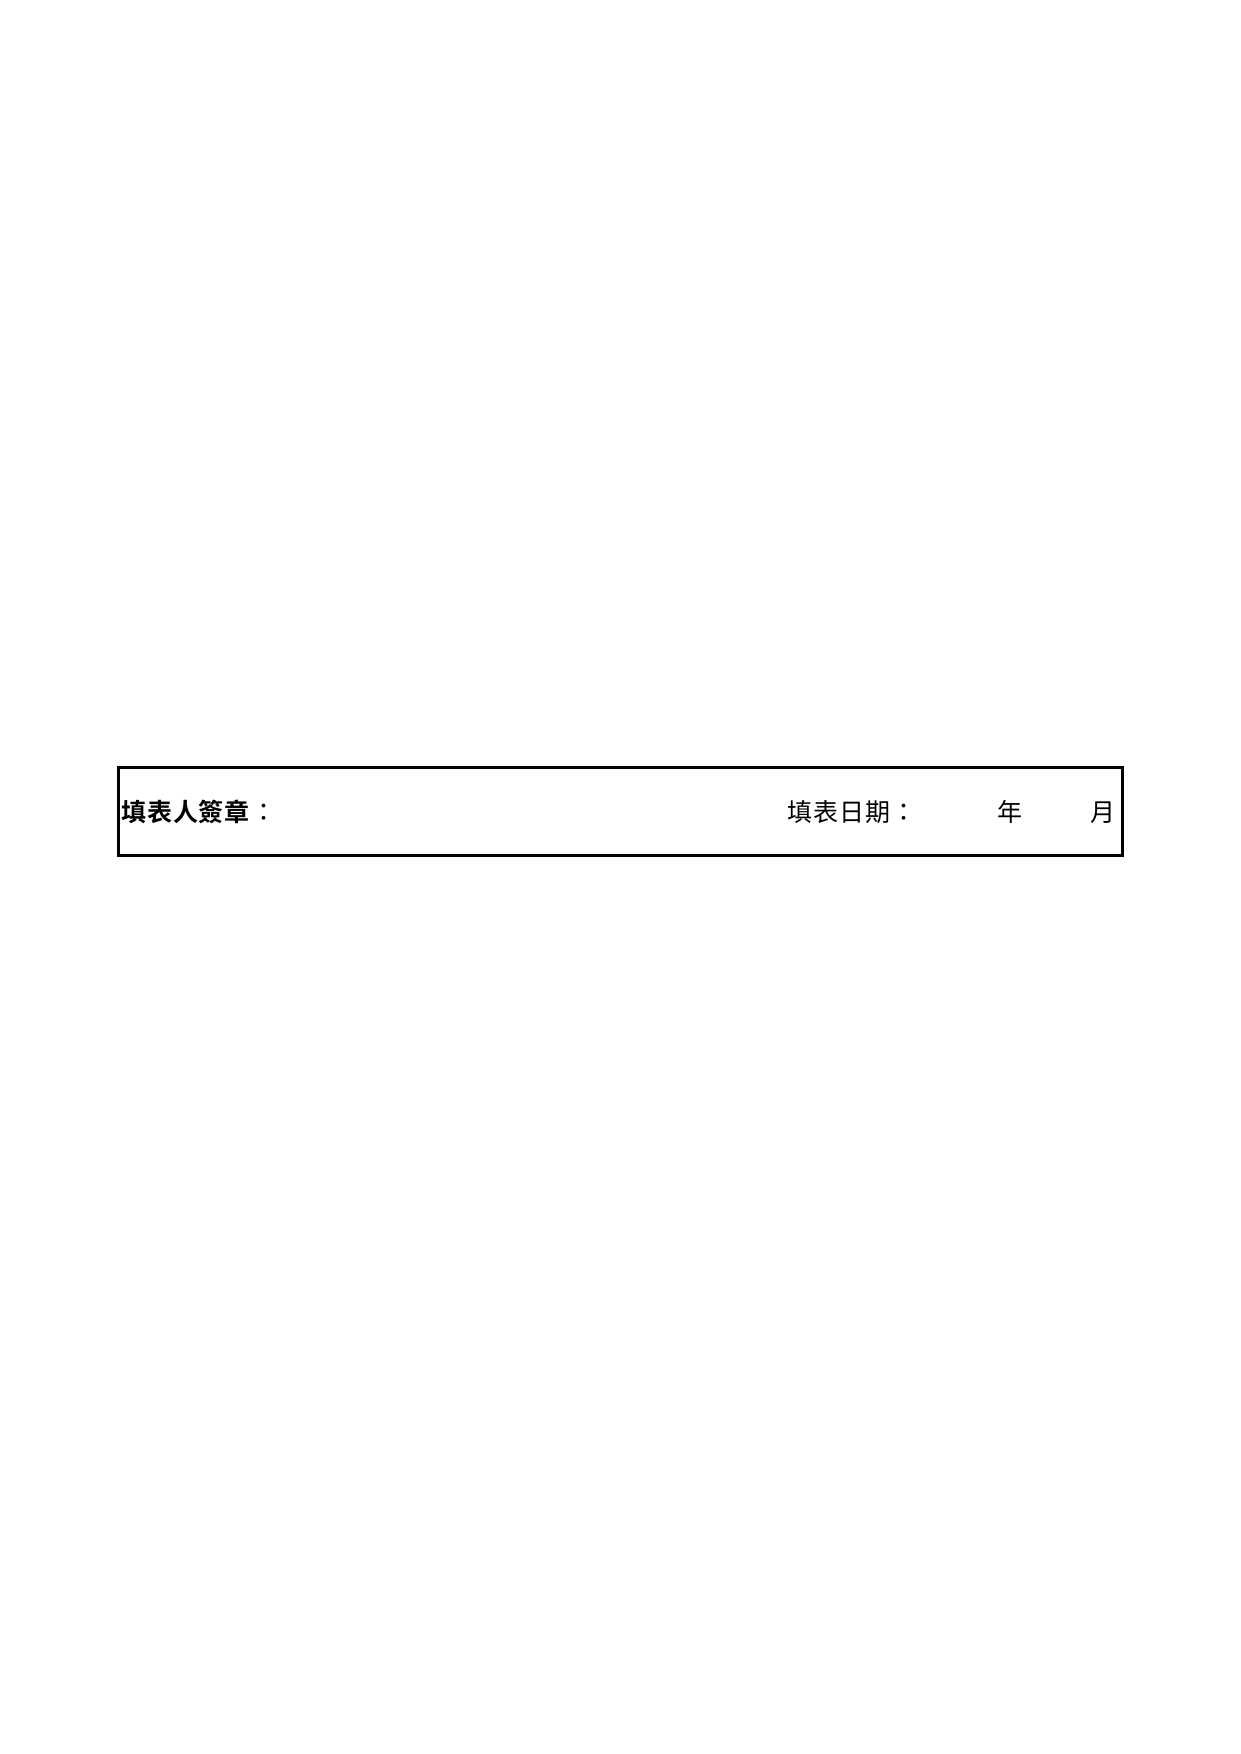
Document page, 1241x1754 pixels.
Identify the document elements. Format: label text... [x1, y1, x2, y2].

table_cell 填表人簽章： 填表日期： 年 月 日 [120, 769, 1121, 853]
